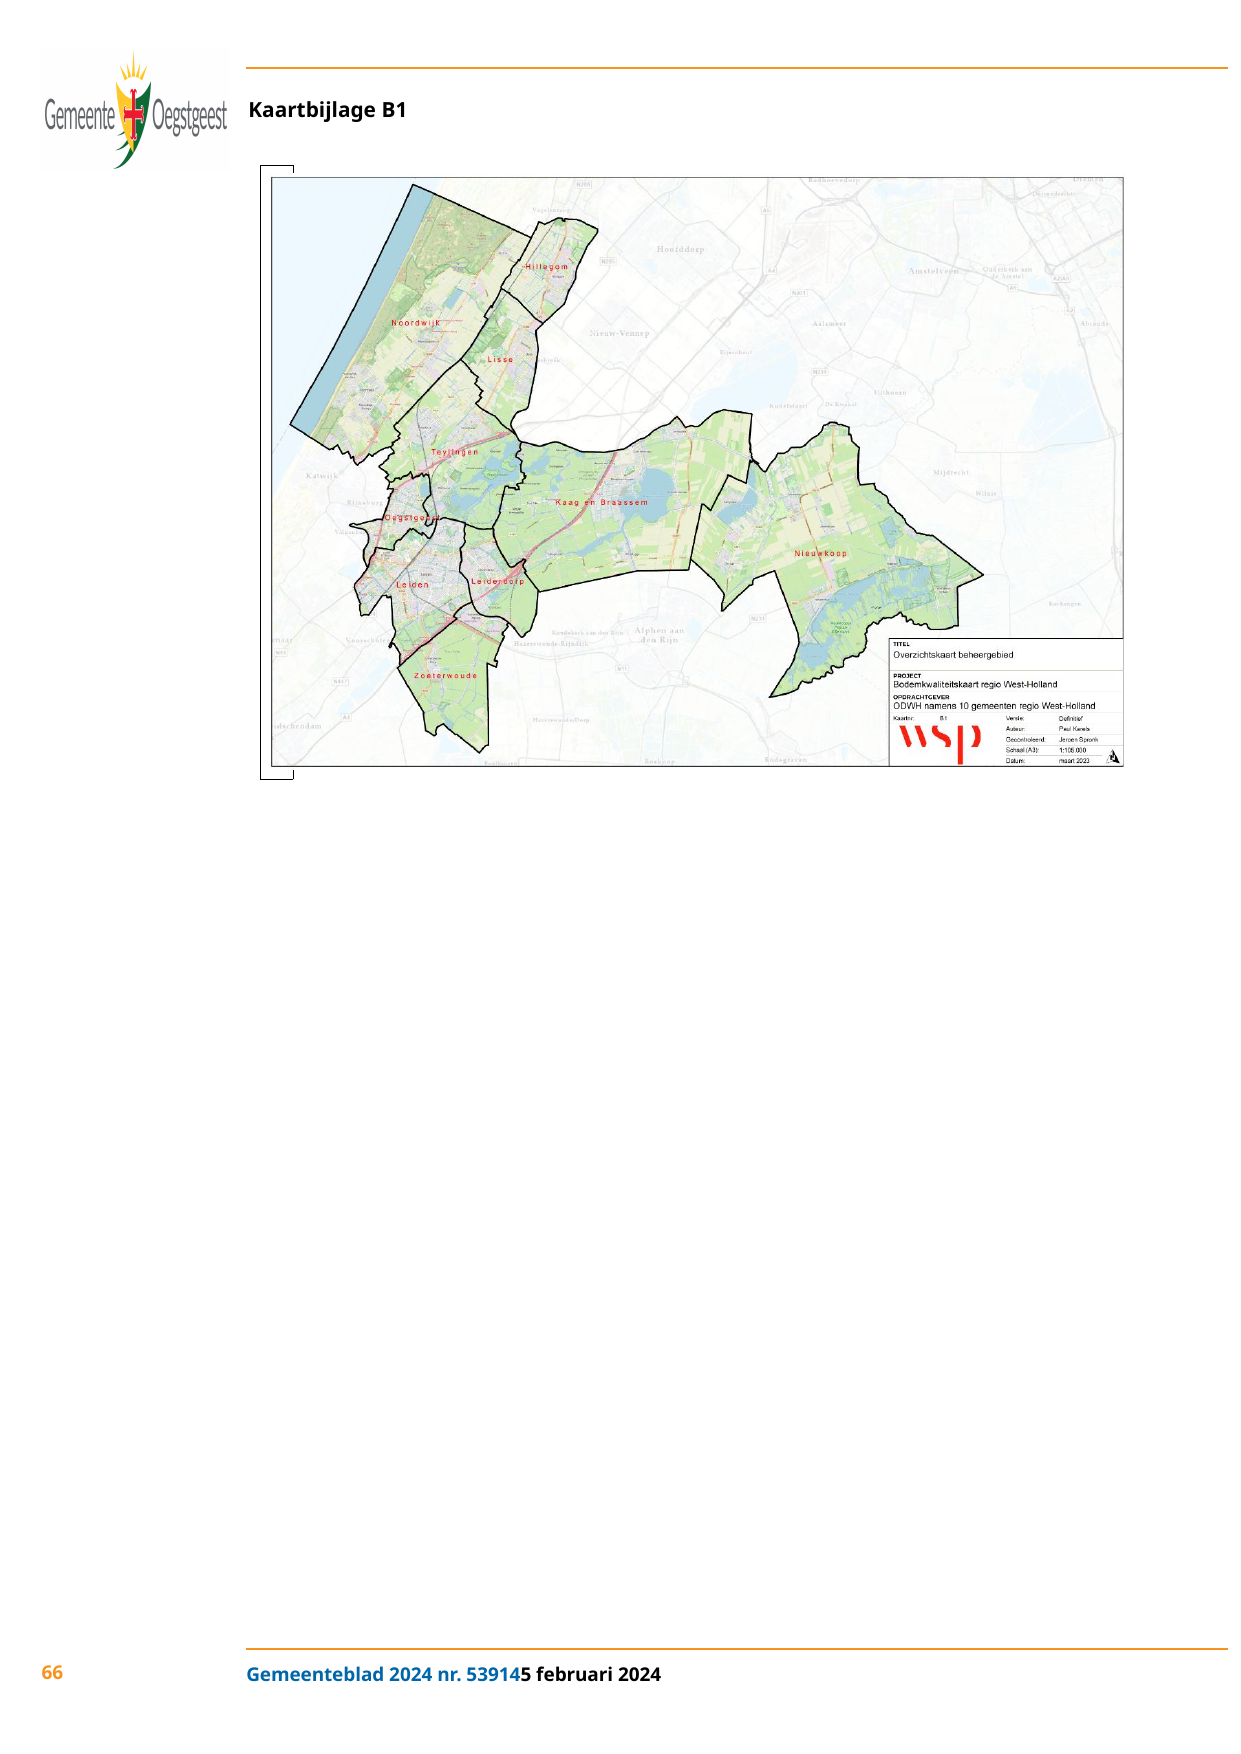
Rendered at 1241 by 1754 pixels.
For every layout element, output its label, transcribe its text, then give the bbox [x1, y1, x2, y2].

picture [41, 47, 231, 172]
picture [268, 173, 1125, 770]
text Kaartbijlage B1 [248, 95, 1152, 123]
